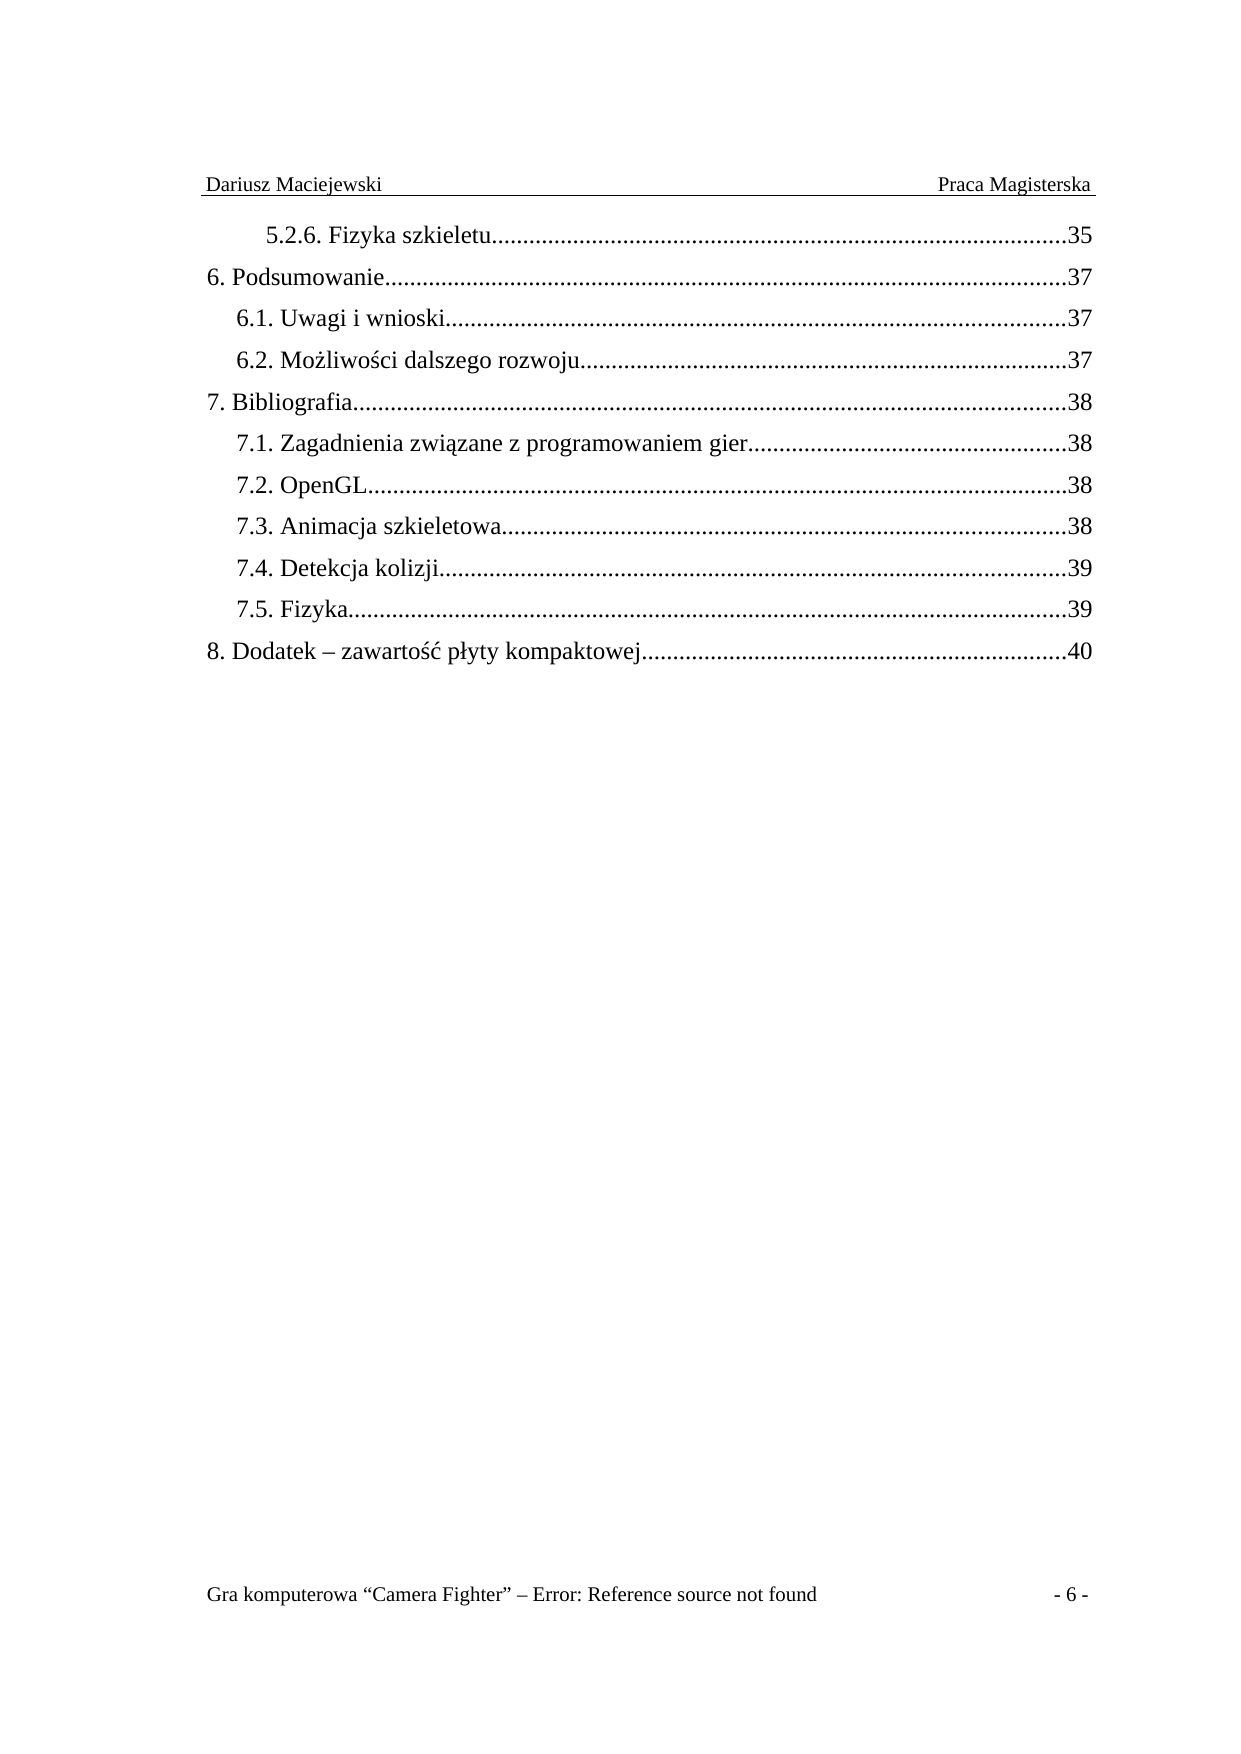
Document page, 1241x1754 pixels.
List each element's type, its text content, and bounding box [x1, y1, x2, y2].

text 7.4. Detekcja kolizji 39 [236, 554, 1092, 582]
text 7.5. Fizyka 39 [236, 596, 1092, 623]
text 7.2. OpenGL 38 [236, 471, 1092, 498]
text 6. Podsumowanie 37 [207, 263, 1092, 291]
text 5.2.6. Fizyka szkieletu 35 [266, 221, 1092, 249]
text 7.1. Zagadnienia związane z programowaniem gier 38 [236, 429, 1092, 457]
text 7. Bibliografia 38 [207, 388, 1092, 415]
text 8. Dodatek – zawartość płyty kompaktowej 40 [207, 637, 1092, 665]
text 6.2. Możliwości dalszego rozwoju 37 [236, 346, 1092, 374]
text 6.1. Uwagi i wnioski 37 [236, 304, 1092, 332]
text 7.3. Animacja szkieletowa 38 [236, 512, 1092, 540]
